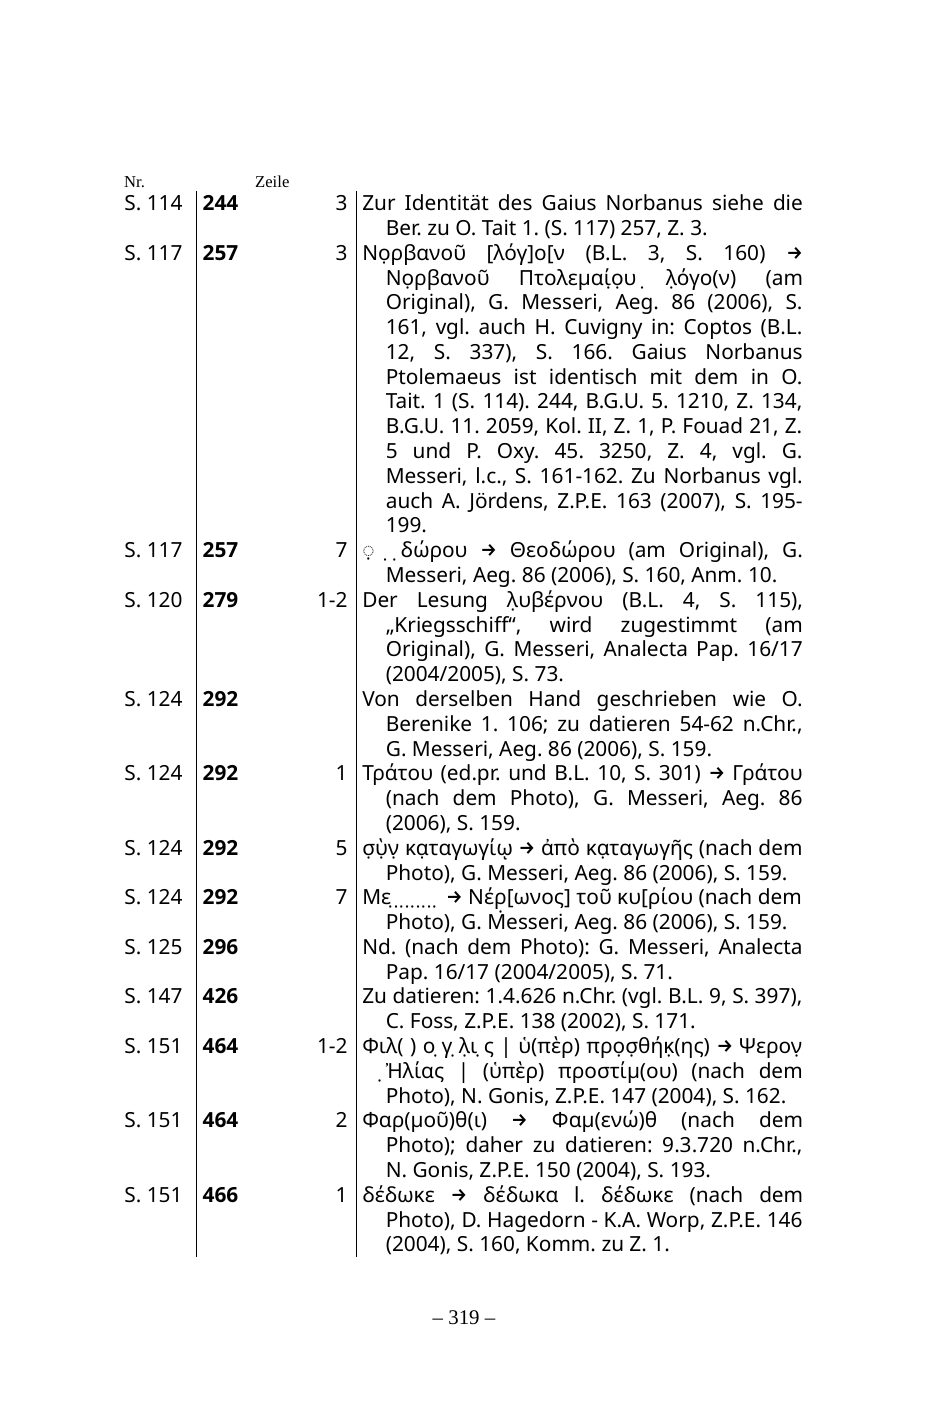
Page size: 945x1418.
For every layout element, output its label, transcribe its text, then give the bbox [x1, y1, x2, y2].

table_cell [302, 687, 356, 761]
table_cell 279 [197, 588, 302, 687]
table_cell 426 [197, 984, 302, 1034]
table_cell S. 124 [118, 687, 196, 761]
table_cell Φιλ( ) ο ̣γ ̣λ̣ι ̣ς | ὑ(πὲρ) προ̣σ̣θήκ̣(ης) → Ψερον̣ ̣Ἠλίας | (ὑπὲρ) προστίμ(ου) (nach dem Photo), N. Gonis, Z.P.E. 147 (2004), S. 162. [357, 1034, 809, 1108]
table_cell S. 151 [118, 1108, 196, 1182]
table_cell S. 117 [118, 240, 196, 538]
table_cell Zur Identität des Gaius Norbanus siehe die Ber. zu O. Tait 1. (S. 117) 257, Z. 3. [357, 191, 809, 240]
table_cell 466 [197, 1183, 302, 1257]
table_cell S. 114 [118, 191, 196, 240]
table_cell S. 147 [118, 984, 196, 1034]
table_cell 292 [197, 835, 302, 885]
table_cell Με ̣ ̣ ̣ ̣ ̣ ̣ ̣ ̣ ̣ → Νέρ̣[ωνος] τοῦ κυ[ρίου (nach dem Photo), G. Messeri, Aeg. 86 (2006), S. 159. [357, 885, 809, 934]
table_cell 464 [197, 1108, 302, 1182]
table_cell 7 [302, 538, 356, 587]
table_cell S. 124 [118, 761, 196, 835]
table_cell 292 [197, 761, 302, 835]
table_cell S. 124 [118, 835, 196, 885]
table_cell Φαρ(μοῦ)θ(ι) → Φαμ(ενώ)θ (nach dem Photo); daher zu datieren: 9.3.720 n.Chr., N. Gonis, Z.P.E. 150 (2004), S. 193. [357, 1108, 809, 1182]
table_cell 292 [197, 885, 302, 934]
table_cell S. 117 [118, 538, 196, 587]
table_cell [302, 935, 356, 984]
table_cell 1 [302, 761, 356, 835]
table_cell 257 [197, 240, 302, 538]
table_cell 257 [197, 538, 302, 587]
table_cell Der Lesung λ̣υβέρνου (B.L. 4, S. 115), „Kriegsschiff“, wird zugestimmt (am Original), G. Messeri, Analecta Pap. 16/17 (2004/2005), S. 73. [357, 588, 809, 687]
table_cell [302, 984, 356, 1034]
table_cell S. 151 [118, 1034, 196, 1108]
table_cell 464 [197, 1034, 302, 1108]
table_cell σ̣ὺ̣ν̣ κα̣ταγωγίῳ → ἀπὸ κα̣ταγωγῆς (nach dem Photo), G. Messeri, Aeg. 86 (2006), S. 159. [357, 835, 809, 885]
table_cell Νο̣ρβανοῦ [λόγ]ο[ν (B.L. 3, S. 160) → Νο̣ρβανοῦ Πτολεμαί̣ο̣υ̣ λ̣όγο(ν) (am Original), G. Messeri, Aeg. 86 (2006), S. 161, vgl. auch H. Cuvigny in: Coptos (B.L. 12, S. 337), S. 166. Gaius Norbanus Ptolemaeus ist identisch mit dem in O. Tait. 1 (S. 114). 244, B.G.U. 5. 1210, Z. 134, B.G.U. 11. 2059, Kol. II, Z. 1, P. Fouad 21, Z. 5 und P. Oxy. 45. 3250, Z. 4, vgl. G. Messeri, l.c., S. 161-162. Zu Norbanus vgl. auch A. Jördens, Z.P.E. 163 (2007), S. 195-199. [357, 240, 809, 538]
table_cell 7 [302, 885, 356, 934]
table_cell 296 [197, 935, 302, 984]
table_cell 292 [197, 687, 302, 761]
table_cell Von derselben Hand geschrieben wie O. Berenike 1. 106; zu datieren 54-62 n.Chr., G. Messeri, Aeg. 86 (2006), S. 159. [357, 687, 809, 761]
table_cell 1 [302, 1183, 356, 1257]
table_cell Τράτου (ed.pr. und B.L. 10, S. 301) → Γράτου (nach dem Photo), G. Messeri, Aeg. 86 (2006), S. 159. [357, 761, 809, 835]
table_cell Zu datieren: 1.4.626 n.Chr. (vgl. B.L. 9, S. 397), C. Foss, Z.P.E. 138 (2002), S. 171. [357, 984, 809, 1034]
table_cell Nd. (nach dem Photo): G. Messeri, Analecta Pap. 16/17 (2004/2005), S. 71. [357, 935, 809, 984]
table_cell S. 120 [118, 588, 196, 687]
table_cell 1-2 [302, 588, 356, 687]
table_cell 1-2 [302, 1034, 356, 1108]
table_cell 244 [197, 191, 302, 240]
table_cell ̣ ̣ ̣δώρου → Θεοδώρου (am Original), G. Messeri, Aeg. 86 (2006), S. 160, Anm. 10. [357, 538, 809, 587]
table_cell δέδωκε → δέδωκα l. δέδωκε (nach dem Photo), D. Hagedorn - K.A. Worp, Z.P.E. 146 (2004), S. 160, Komm. zu Z. 1. [357, 1183, 809, 1257]
table_cell 2 [302, 1108, 356, 1182]
table_cell 5 [302, 835, 356, 885]
table_cell 3 [302, 240, 356, 538]
table_cell S. 124 [118, 885, 196, 934]
table_cell S. 151 [118, 1183, 196, 1257]
table_cell S. 125 [118, 935, 196, 984]
table_cell 3 [302, 191, 356, 240]
